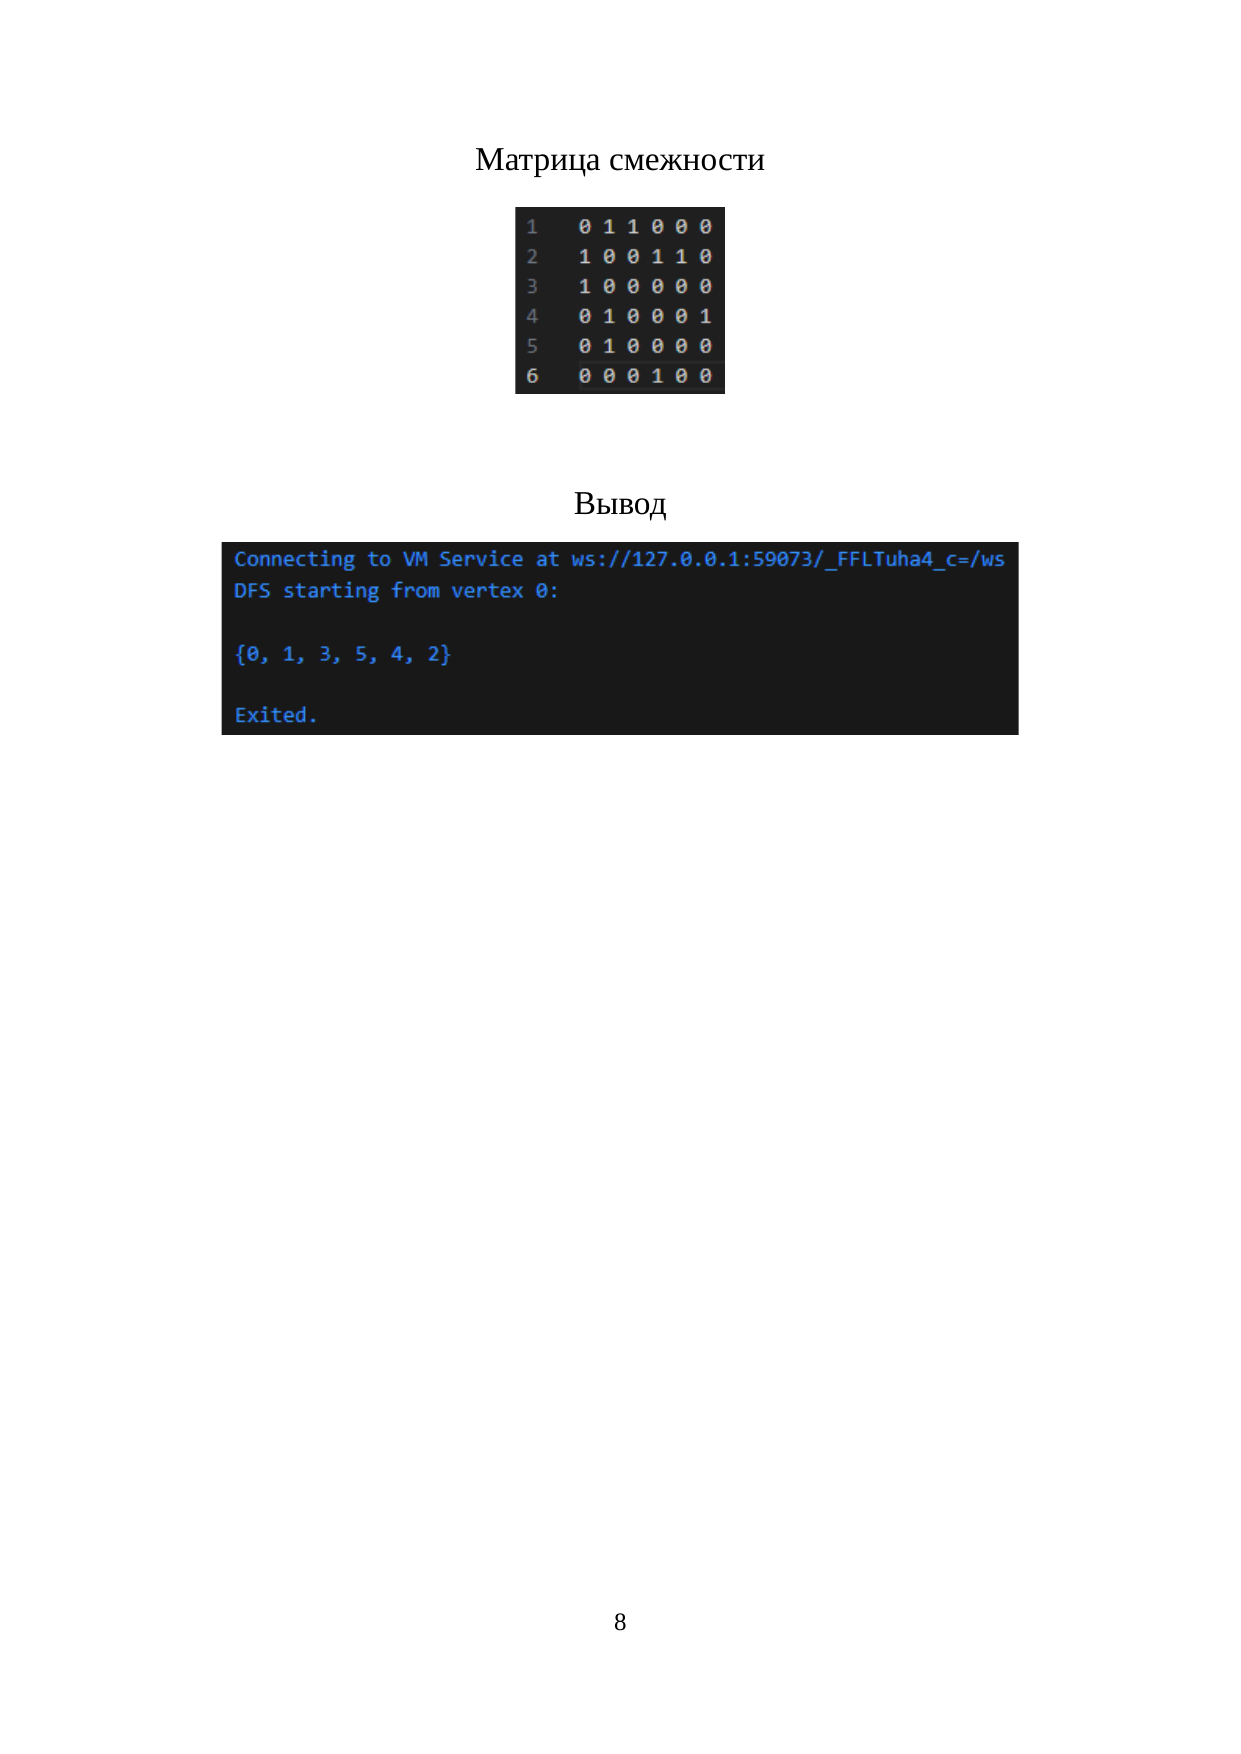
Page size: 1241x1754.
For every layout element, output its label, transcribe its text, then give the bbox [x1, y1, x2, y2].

subtitle Матрица смежности [118, 139, 1122, 177]
text Вывод [118, 483, 1122, 521]
picture [515, 207, 725, 394]
picture [221, 542, 1019, 735]
